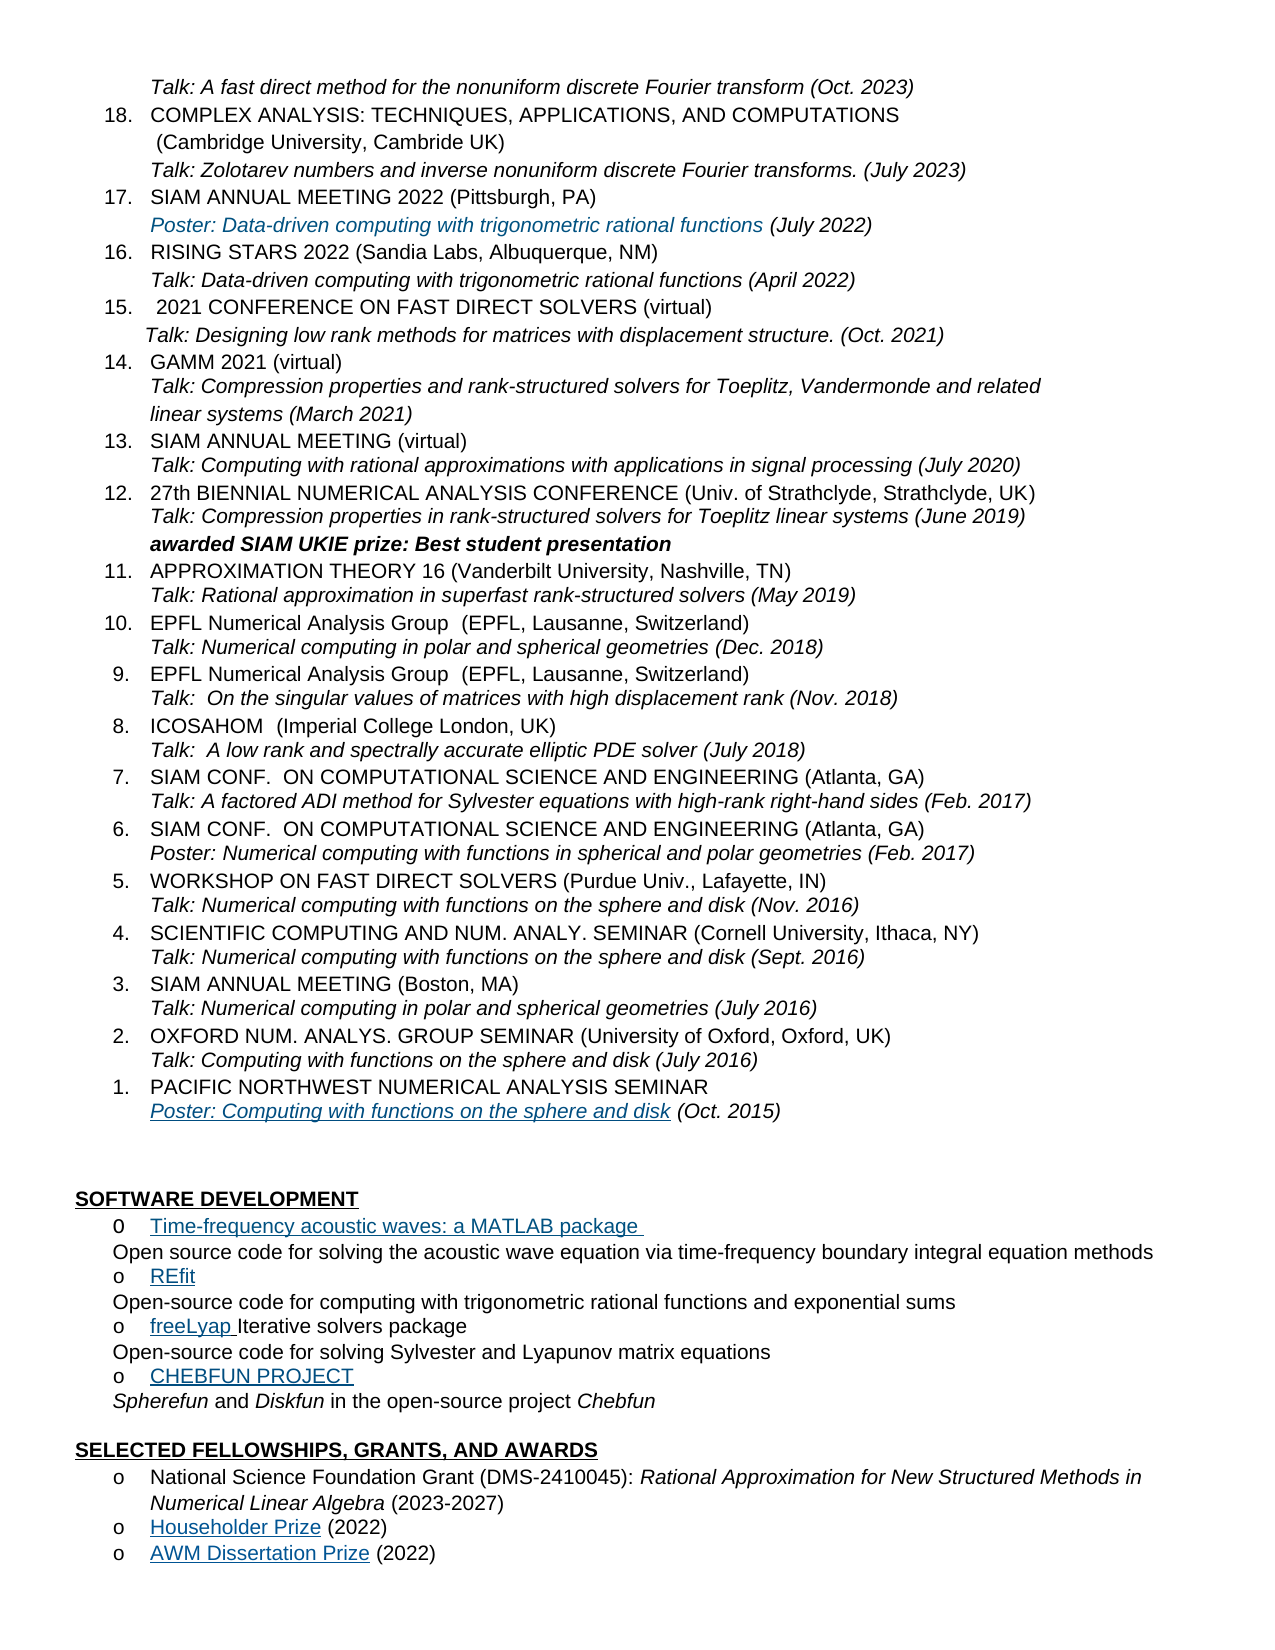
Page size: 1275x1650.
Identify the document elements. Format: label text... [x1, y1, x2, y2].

text Talk: A factored ADI method for Sylvester equations with high-rank right-hand sides (Feb. 2017) [75, 789, 1200, 813]
text 9. EPFL Numerical Analysis Group (EPFL, Lausanne, Switzerland) [112, 662, 1200, 686]
text Talk: Numerical computing in polar and spherical geometries (Dec. 2018) [75, 635, 1200, 659]
text o National Science Foundation Grant (DMS-2410045): Rational Approximation for New Structured Methods in Numerical Linear Algebra (2023-2027) [112, 1465, 1200, 1515]
text Talk: Numerical computing in polar and spherical geometries (July 2016) [75, 996, 1200, 1020]
text Open source code for solving the acoustic wave equation via time-frequency boundary integral equation methods [112, 1240, 1200, 1264]
text 13. SIAM ANNUAL MEETING (virtual) [75, 429, 1200, 453]
text 18. COMPLEX ANALYSIS: TECHNIQUES, APPLICATIONS, AND COMPUTATIONS [75, 102, 1200, 126]
text 12. 27th BIENNIAL NUMERICAL ANALYSIS CONFERENCE (Univ. of Strathclyde, Strathclyde, UK) [75, 480, 1200, 504]
text Spherefun and Diskfun in the open-source project Chebfun [112, 1389, 1200, 1413]
text Poster: Computing with functions on the sphere and disk (Oct. 2015) [75, 1099, 1200, 1123]
text 4. SCIENTIFIC COMPUTING AND NUM. ANALY. SEMINAR (Cornell University, Ithaca, NY) [112, 921, 1200, 944]
text 8. ICOSAHOM (Imperial College London, UK) [112, 714, 1200, 738]
text 6. SIAM CONF. ON COMPUTATIONAL SCIENCE AND ENGINEERING (Atlanta, GA) [112, 817, 1200, 841]
text o REfit [112, 1264, 1200, 1290]
text o freeLyap Iterative solvers package [112, 1314, 1200, 1339]
text Talk: On the singular values of matrices with high displacement rank (Nov. 2018) [75, 686, 1200, 710]
text o CHEBFUN PROJECT [112, 1363, 1200, 1389]
text 10. EPFL Numerical Analysis Group (EPFL, Lausanne, Switzerland) [75, 611, 1200, 635]
text SELECTED FELLOWSHIPS, GRANTS, AND AWARDS [75, 1438, 1200, 1462]
text Poster: Numerical computing with functions in spherical and polar geometries (Feb. 2017) [75, 841, 1200, 865]
text Talk: Data-driven computing with trigonometric rational functions (April 2022) [75, 267, 1200, 291]
text Talk: A low rank and spectrally accurate elliptic PDE solver (July 2018) [75, 738, 1200, 762]
text 14. GAMM 2021 (virtual) [75, 350, 1200, 374]
text (Cambridge University, Cambride UK) [75, 130, 1200, 154]
text 16. RISING STARS 2022 (Sandia Labs, Albuquerque, NM) [75, 240, 1200, 264]
text Poster: Data-driven computing with trigonometric rational functions (July 2022) [75, 212, 1200, 236]
text 1. PACIFIC NORTHWEST NUMERICAL ANALYSIS SEMINAR [112, 1075, 1200, 1099]
text 2. OXFORD NUM. ANALYS. GROUP SEMINAR (University of Oxford, Oxford, UK) [112, 1024, 1200, 1048]
text Talk: Designing low rank methods for matrices with displacement structure. (Oct. 2021) [75, 322, 1200, 346]
text 7. SIAM CONF. ON COMPUTATIONAL SCIENCE AND ENGINEERING (Atlanta, GA) [112, 765, 1200, 789]
text SOFTWARE DEVELOPMENT [75, 1187, 1200, 1211]
text Open-source code for solving Sylvester and Lyapunov matrix equations [112, 1339, 1200, 1363]
text Talk: Computing with rational approximations with applications in signal processing (July 2020) [75, 453, 1200, 477]
text o AWM Dissertation Prize (2022) [112, 1541, 1200, 1567]
text awarded SIAM UKIE prize: Best student presentation [75, 532, 1200, 556]
text Talk: Numerical computing with functions on the sphere and disk (Sept. 2016) [75, 944, 1200, 968]
text Talk: Computing with functions on the sphere and disk (July 2016) [75, 1048, 1200, 1072]
text Talk: Numerical computing with functions on the sphere and disk (Nov. 2016) [75, 893, 1200, 917]
text o Householder Prize (2022) [112, 1515, 1200, 1541]
text Talk: Zolotarev numbers and inverse nonuniform discrete Fourier transforms. (July 2023) [75, 157, 1200, 181]
text 15. 2021 CONFERENCE ON FAST DIRECT SOLVERS (virtual) [75, 295, 1200, 319]
text Talk: Compression properties in rank-structured solvers for Toeplitz linear systems (June 2019) [75, 504, 1200, 528]
text 11. APPROXIMATION THEORY 16 (Vanderbilt University, Nashville, TN) [75, 559, 1200, 583]
text 17. SIAM ANNUAL MEETING 2022 (Pittsburgh, PA) [75, 185, 1200, 209]
text 5. WORKSHOP ON FAST DIRECT SOLVERS (Purdue Univ., Lafayette, IN) [112, 869, 1200, 893]
text 3. SIAM ANNUAL MEETING (Boston, MA) [112, 972, 1200, 996]
text Talk: Compression properties and rank-structured solvers for Toeplitz, Vandermonde and related linear systems (March 2021) [150, 374, 1200, 425]
text Open-source code for computing with trigonometric rational functions and exponential sums [112, 1290, 1200, 1314]
text Talk: Rational approximation in superfast rank-structured solvers (May 2019) [75, 583, 1200, 607]
text O Time-frequency acoustic waves: a MATLAB package [112, 1214, 1200, 1240]
text Talk: A fast direct method for the nonuniform discrete Fourier transform (Oct. 2023) [75, 75, 1200, 99]
